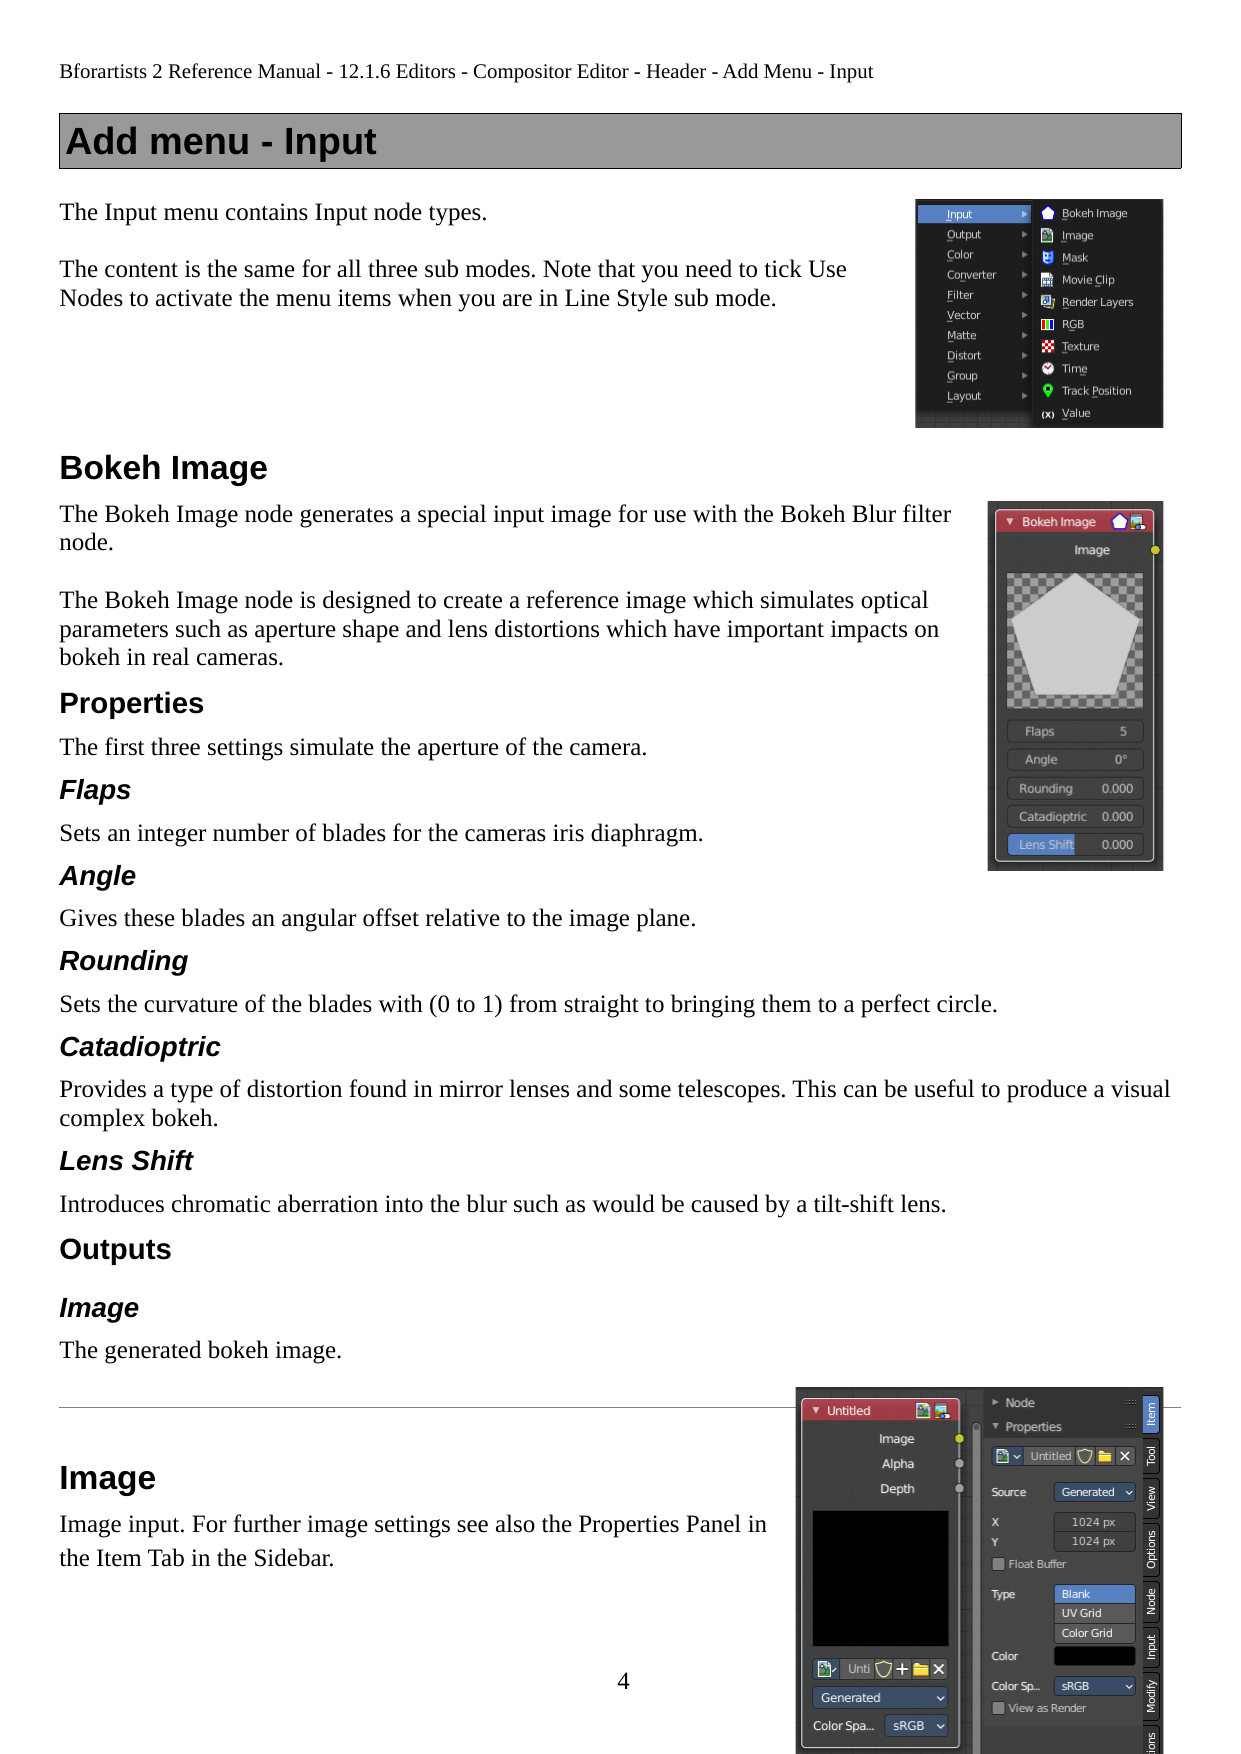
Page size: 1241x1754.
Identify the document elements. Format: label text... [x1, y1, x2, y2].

text The first three settings simulate the aperture of the camera. [59, 732, 987, 761]
subtitle Properties [59, 686, 987, 719]
picture [915, 199, 1164, 428]
text The Bokeh Image node is designed to create a reference image which simulates optical parameters such as aperture shape and lens distortions which have important impacts on bokeh in real cameras. [59, 585, 987, 671]
subtitle Angle [59, 859, 1181, 891]
text Gives these blades an angular offset relative to the image plane. [59, 903, 1181, 932]
subtitle [1164, 773, 1181, 805]
picture [795, 1387, 1164, 1754]
text Sets the curvature of the blades with (0 to 1) from straight to bringing them to a perfect circle. [59, 989, 1181, 1018]
subtitle Image [59, 1458, 795, 1496]
text The generated bokeh image. [59, 1335, 1181, 1364]
subtitle Outputs [59, 1232, 1181, 1266]
table_header Add menu - Input [60, 114, 1181, 168]
text The Input menu contains Input node types. [59, 197, 1181, 225]
subtitle [1164, 1458, 1181, 1496]
subtitle Rounding [59, 944, 1181, 976]
text Sets an integer number of blades for the cameras iris diaphragm. [59, 818, 987, 846]
subtitle [1164, 686, 1181, 719]
text The Bokeh Image node generates a special input image for use with the Bokeh Blur filter node. [59, 499, 1181, 556]
text Introduces chromatic aberration into the blur such as would be caused by a tilt-shift lens. [59, 1189, 1181, 1218]
text Image input. For further image settings see also the Properties Panel in the Item Tab in the Sidebar. [59, 1509, 795, 1572]
subtitle Flaps [59, 773, 987, 805]
picture [987, 501, 1164, 871]
subtitle Bokeh Image [59, 447, 1181, 486]
subtitle Image [59, 1291, 1181, 1323]
text The content is the same for all three sub modes. Note that you need to tick Use Nodes to activate the menu items when you are in Line Style sub mode. [59, 254, 915, 312]
text Provides a type of distortion found in mirror lenses and some telescopes. This can be useful to produce a visual complex bokeh. [59, 1074, 1181, 1132]
subtitle Catadioptric [59, 1030, 1181, 1062]
subtitle Lens Shift [59, 1144, 1181, 1176]
